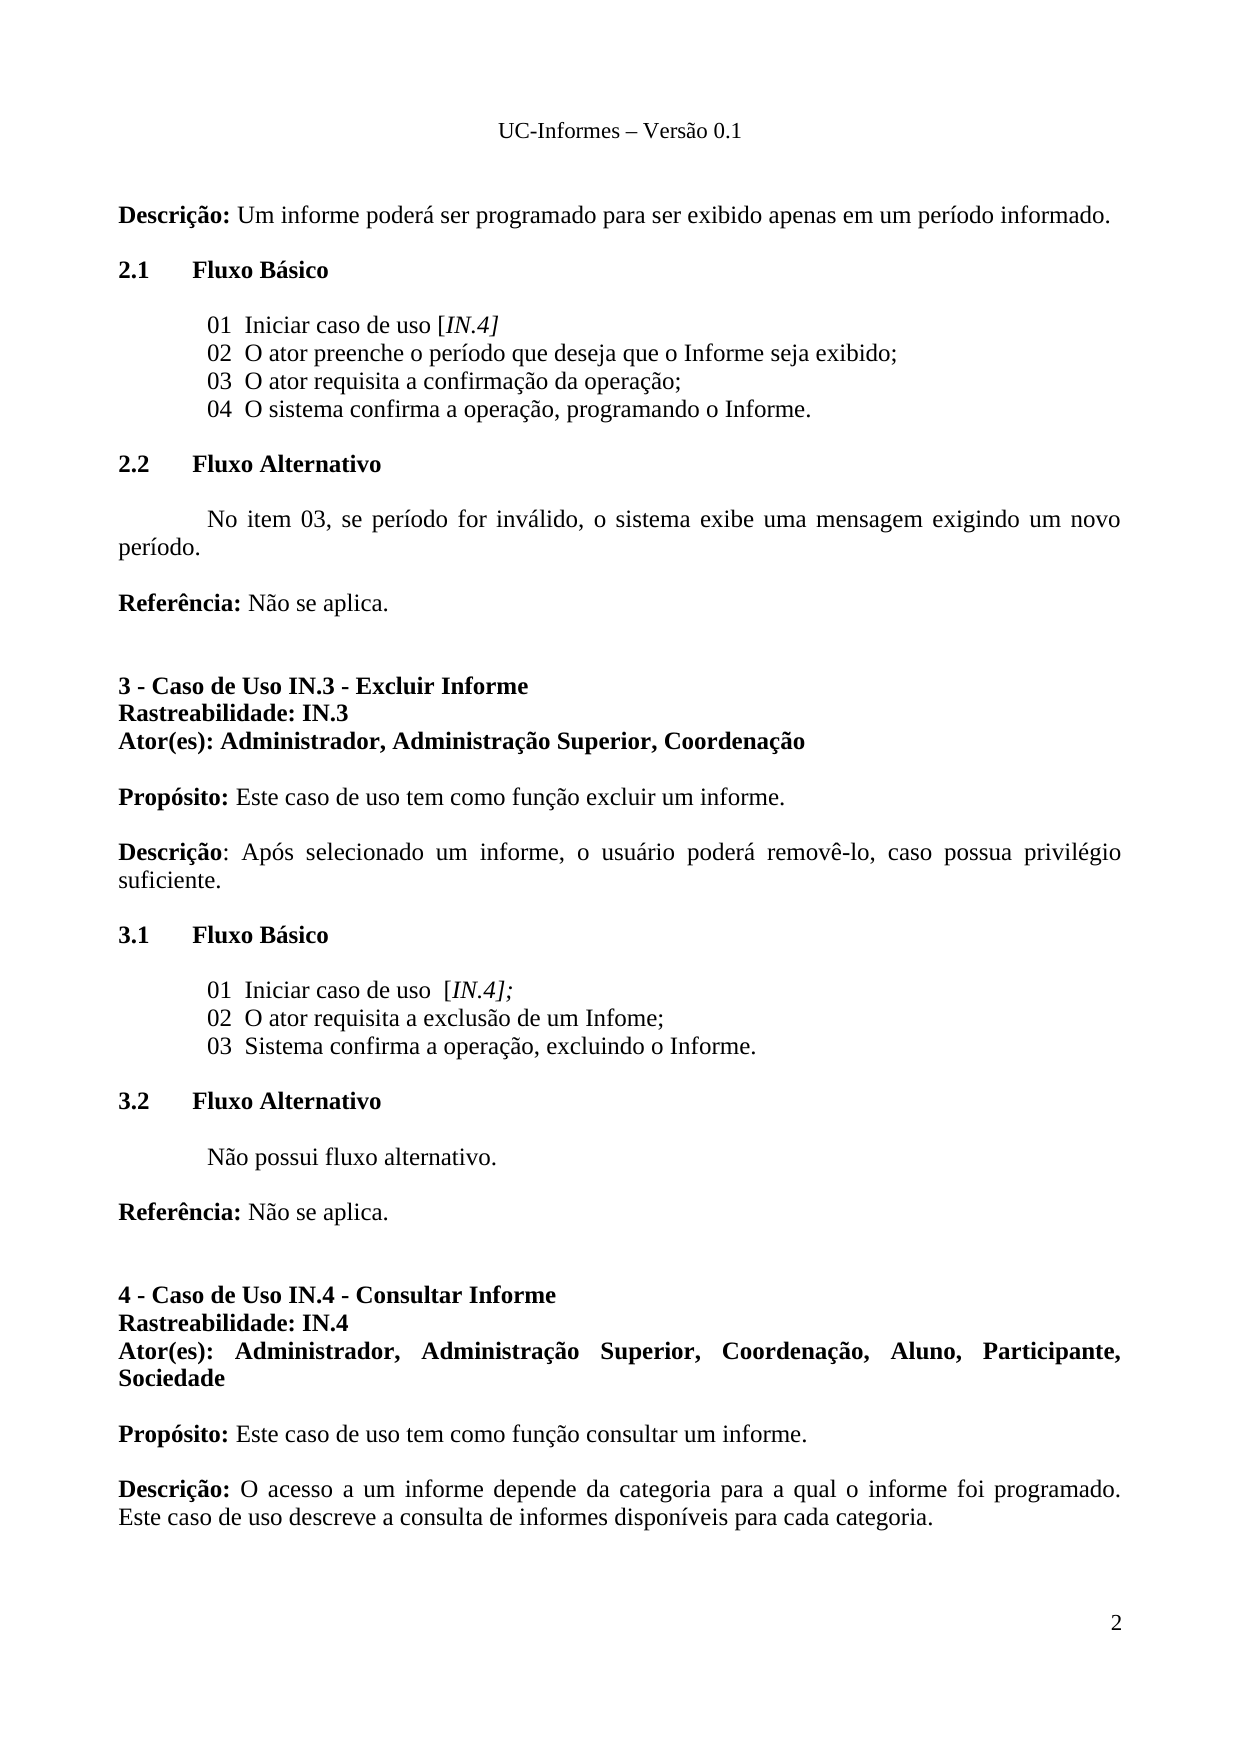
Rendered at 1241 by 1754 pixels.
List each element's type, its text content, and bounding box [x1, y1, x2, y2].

text 2.1 Fluxo Básico [118, 256, 1122, 284]
text 3 - Caso de Uso IN.3 - Excluir Informe [118, 672, 1122, 699]
text Descrição: O acesso a um informe depende da categoria para a qual o informe foi programado. Este caso de uso descreve a consulta de informes disponíveis para cada categoria. [118, 1475, 1122, 1531]
text Não possui fluxo alternativo. [118, 1143, 1122, 1171]
text Rastreabilidade: IN.3 [118, 699, 1122, 727]
text 02 O ator requisita a exclusão de um Infome; [118, 1004, 1122, 1032]
text 04 O sistema confirma a operação, programando o Informe. [118, 395, 1122, 422]
text Descrição: Um informe poderá ser programado para ser exibido apenas em um período informado. [118, 201, 1122, 228]
text Referência: Não se aplica. [118, 1198, 1122, 1226]
text 03 Sistema confirma a operação, excluindo o Informe. [118, 1032, 1122, 1060]
text 2.2 Fluxo Alternativo [118, 450, 1122, 478]
text Propósito: Este caso de uso tem como função consultar um informe. [118, 1420, 1122, 1448]
text 3.1 Fluxo Básico [118, 921, 1122, 949]
text Ator(es): Administrador, Administração Superior, Coordenação [118, 727, 1122, 755]
text 01 Iniciar caso de uso [IN.4]; [118, 977, 1122, 1004]
text 02 O ator preenche o período que deseja que o Informe seja exibido; [118, 339, 1122, 367]
text Referência: Não se aplica. [118, 589, 1122, 616]
text No item 03, se período for inválido, o sistema exibe uma mensagem exigindo um novo período. [118, 506, 1122, 561]
text Rastreabilidade: IN.4 [118, 1309, 1122, 1337]
text Ator(es): Administrador, Administração Superior, Coordenação, Aluno, Participante, Sociedade [118, 1337, 1122, 1392]
text 03 O ator requisita a confirmação da operação; [118, 367, 1122, 395]
text Propósito: Este caso de uso tem como função excluir um informe. [118, 783, 1122, 810]
text 01 Iniciar caso de uso [IN.4] [118, 312, 1122, 339]
text 4 - Caso de Uso IN.4 - Consultar Informe [118, 1281, 1122, 1309]
text 3.2 Fluxo Alternativo [118, 1087, 1122, 1115]
text Descrição: Após selecionado um informe, o usuário poderá removê-lo, caso possua privilégio suficiente. [118, 838, 1122, 893]
